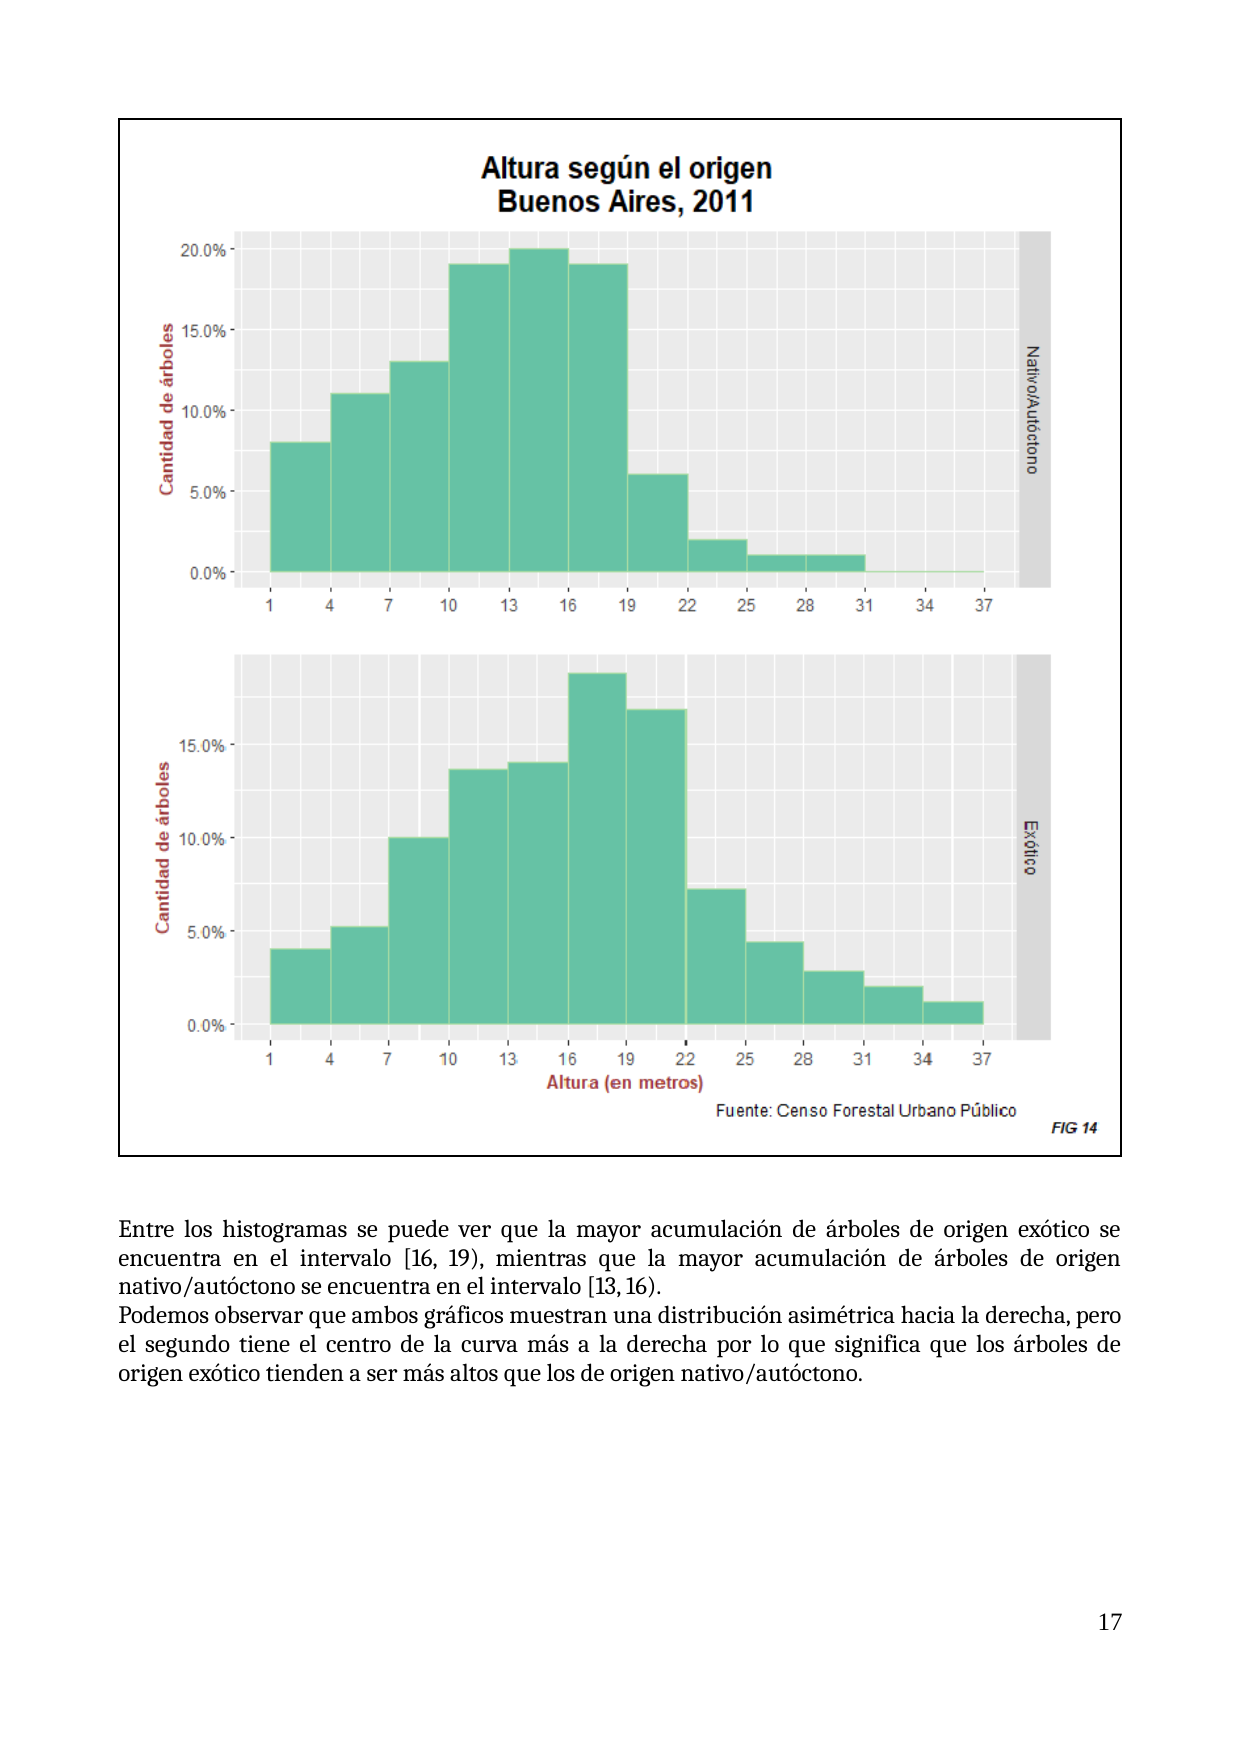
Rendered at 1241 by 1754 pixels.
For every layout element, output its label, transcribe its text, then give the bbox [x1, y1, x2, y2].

text Podemos observar que ambos gráficos muestran una distribución asimétrica hacia la derecha, pero el segundo tiene el centro de la curva más a la derecha por lo que significa que los árboles de origen exótico tienden a ser más altos que los de origen nativo/autóctono. [118, 1301, 1122, 1387]
text Entre los histogramas se puede ver que la mayor acumulación de árboles de origen exótico se encuentra en el intervalo [16, 19), mientras que la mayor acumulación de árboles de origen nativo/autóctono se encuentra en el intervalo [13, 16). [118, 1215, 1122, 1301]
picture [123, 123, 1118, 1153]
